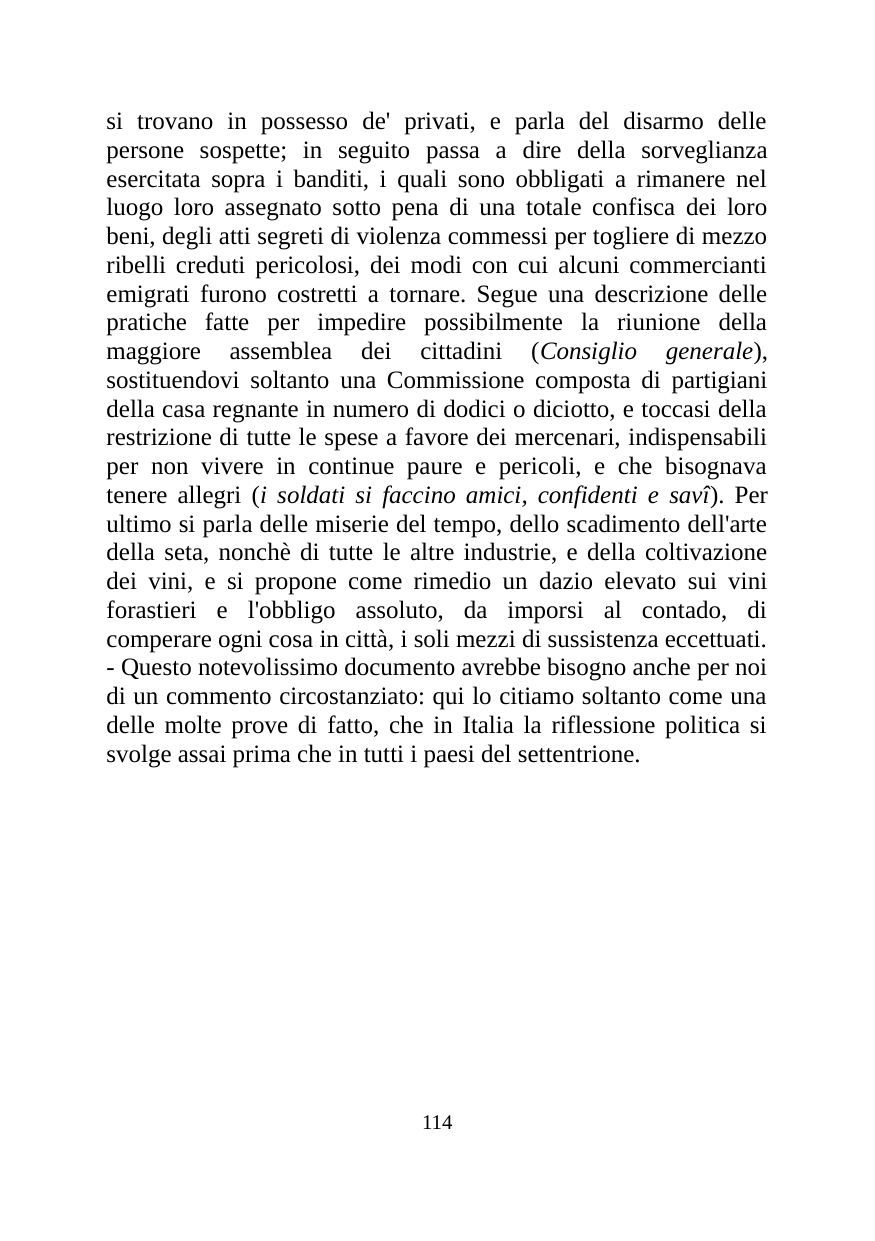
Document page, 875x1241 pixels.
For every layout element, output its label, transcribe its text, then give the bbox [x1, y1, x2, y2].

text si trovano in possesso de' privati, e parla del disarmo delle persone sospette; in seguito passa a dire della sorveglianza esercitata sopra i banditi, i quali sono obbligati a rimanere nel luogo loro assegnato sotto pena di una totale confisca dei loro beni, degli atti segreti di violenza commessi per togliere di mezzo ribelli creduti pericolosi, dei modi con cui alcuni commercianti emigrati furono costretti a tornare. Segue una descrizione delle pratiche fatte per impedire possibilmente la riunione della maggiore assemblea dei cittadini (Consiglio generale), sostituendovi soltanto una Commissione composta di partigiani della casa regnante in numero di dodici o diciotto, e toccasi della restrizione di tutte le spese a favore dei mercenari, indispensabili per non vivere in continue paure e pericoli, e che bisognava tenere allegri (i soldati si faccino amici, confidenti e savî). Per ultimo si parla delle miserie del tempo, dello scadimento dell'arte della seta, nonchè di tutte le altre industrie, e della coltivazione dei vini, e si propone come rimedio un dazio elevato sui vini forastieri e l'obbligo assoluto, da imporsi al contado, di comperare ogni cosa in città, i soli mezzi di sussistenza eccettuati. - Questo notevolissimo documento avrebbe bisogno anche per noi di un commento circostanziato: qui lo citiamo soltanto come una delle molte prove di fatto, che in Italia la riflessione politica si svolge assai prima che in tutti i paesi del settentrione. [106, 106, 768, 767]
